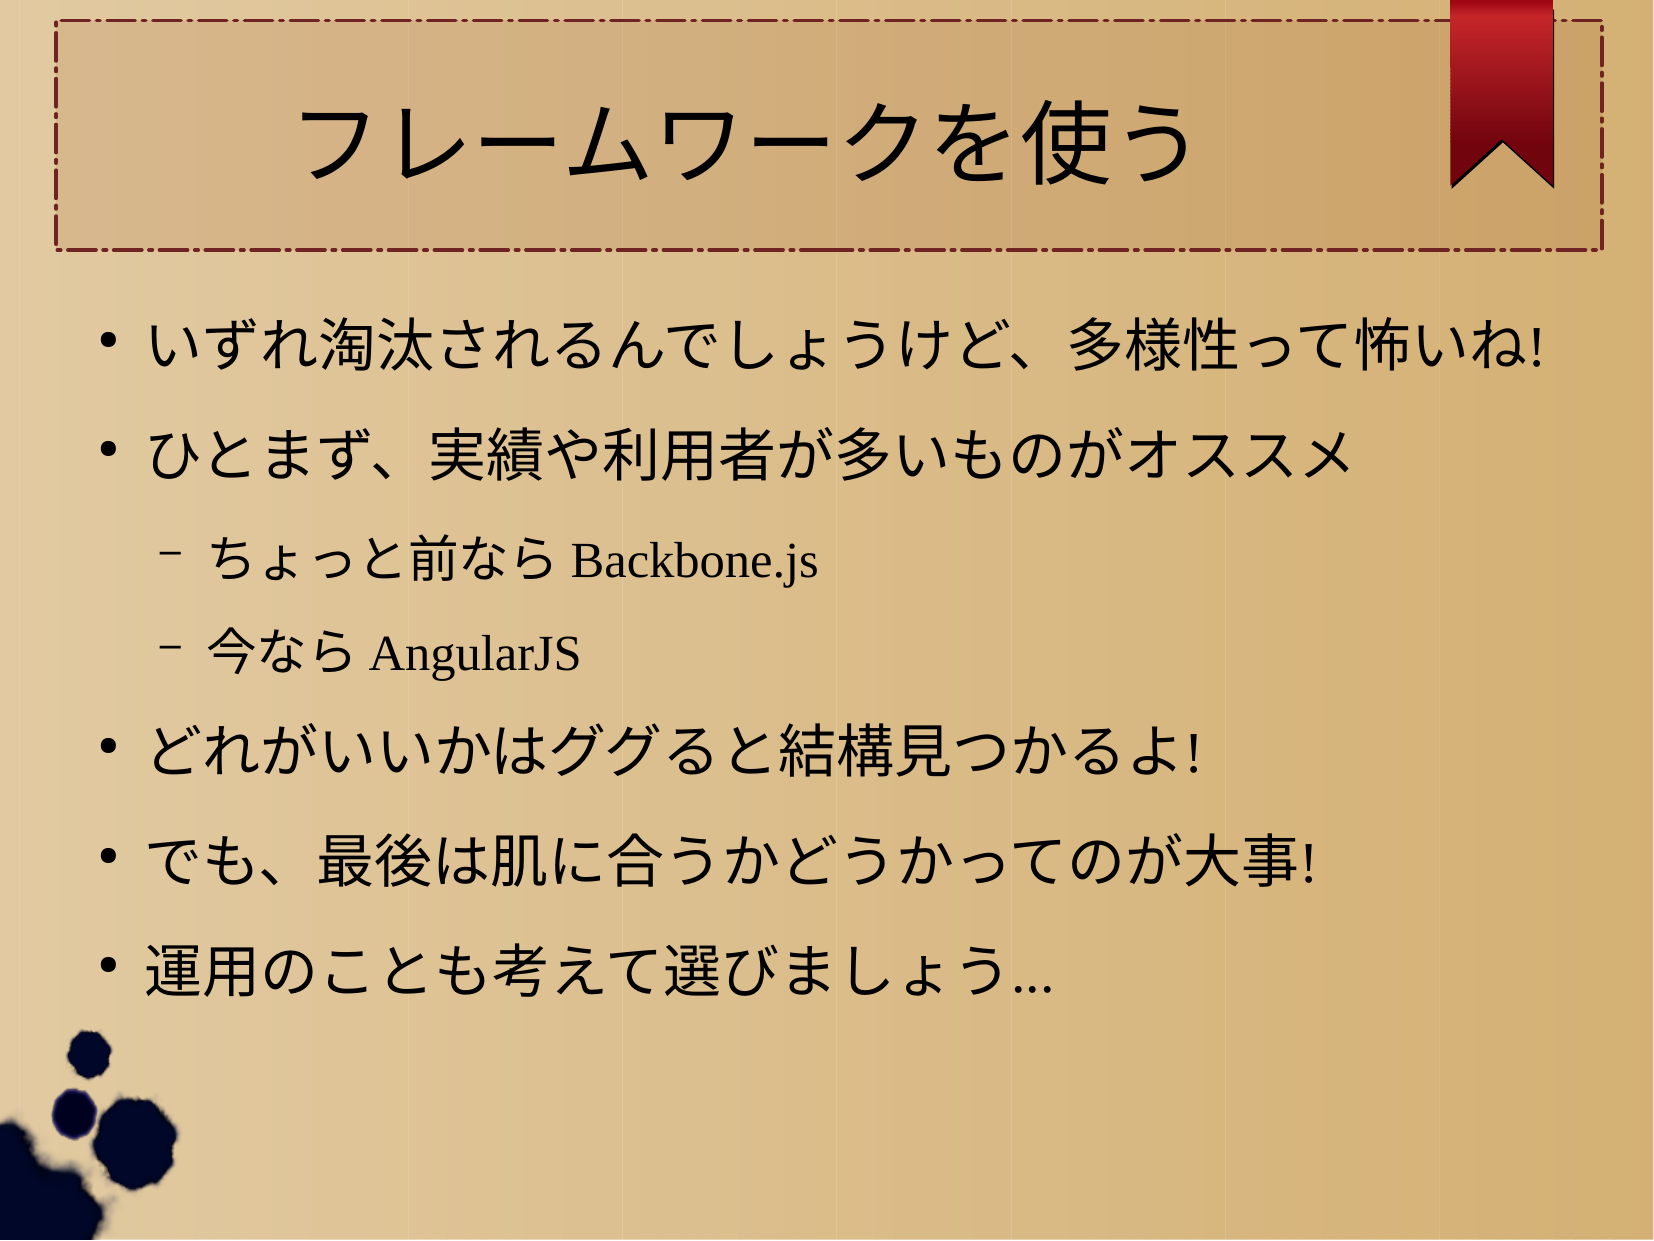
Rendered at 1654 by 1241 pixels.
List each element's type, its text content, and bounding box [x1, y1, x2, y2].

list いずれ淘汰されるんでしょうけど、多様性って怖いね! ひとまず、実績や利用者が多いものがオススメ ちょっと前なら Backbone.js 今なら AngularJS どれがいいかはググると結構見つかるよ! でも、最後は肌に合うかどうかってのが大事! 運用のことも考えて選びましょう... [82, 299, 1571, 1019]
title フレームワークを使う [82, 47, 1412, 229]
